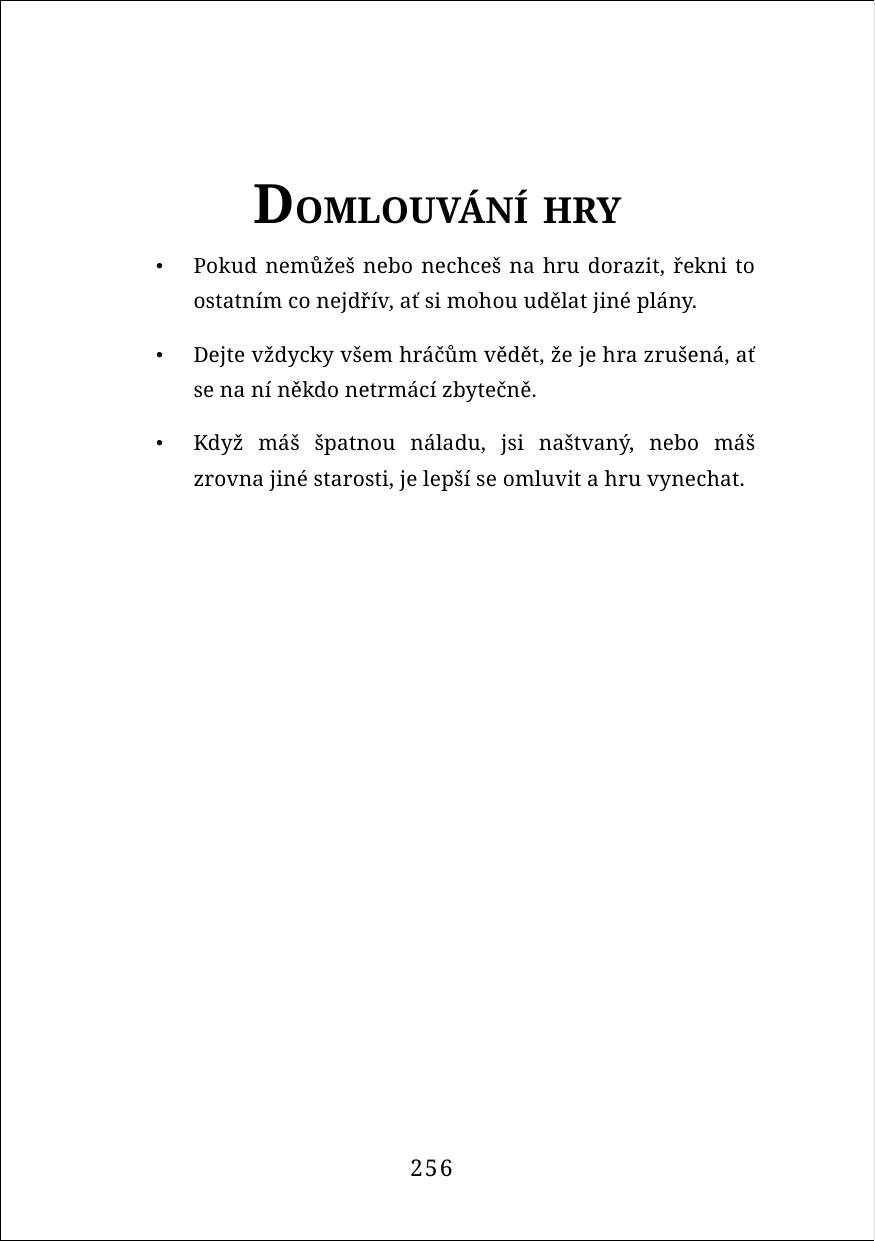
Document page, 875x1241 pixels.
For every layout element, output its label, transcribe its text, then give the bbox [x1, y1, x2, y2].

subtitle Domlouvání hry [118, 166, 756, 239]
list Dejte vždycky všem hráčům vědět, že je hra zrušená, ať se na ní někdo netrmácí zbytečně. [156, 340, 756, 404]
list Pokud nemůžeš nebo nechceš na hru dorazit, řekni to ostatním co nejdřív, ať si mohou udělat jiné plány. [156, 251, 756, 315]
list Když máš špatnou náladu, jsi naštvaný, nebo máš zrovna jiné starosti, je lepší se omluvit a hru vynechat. [156, 428, 756, 492]
